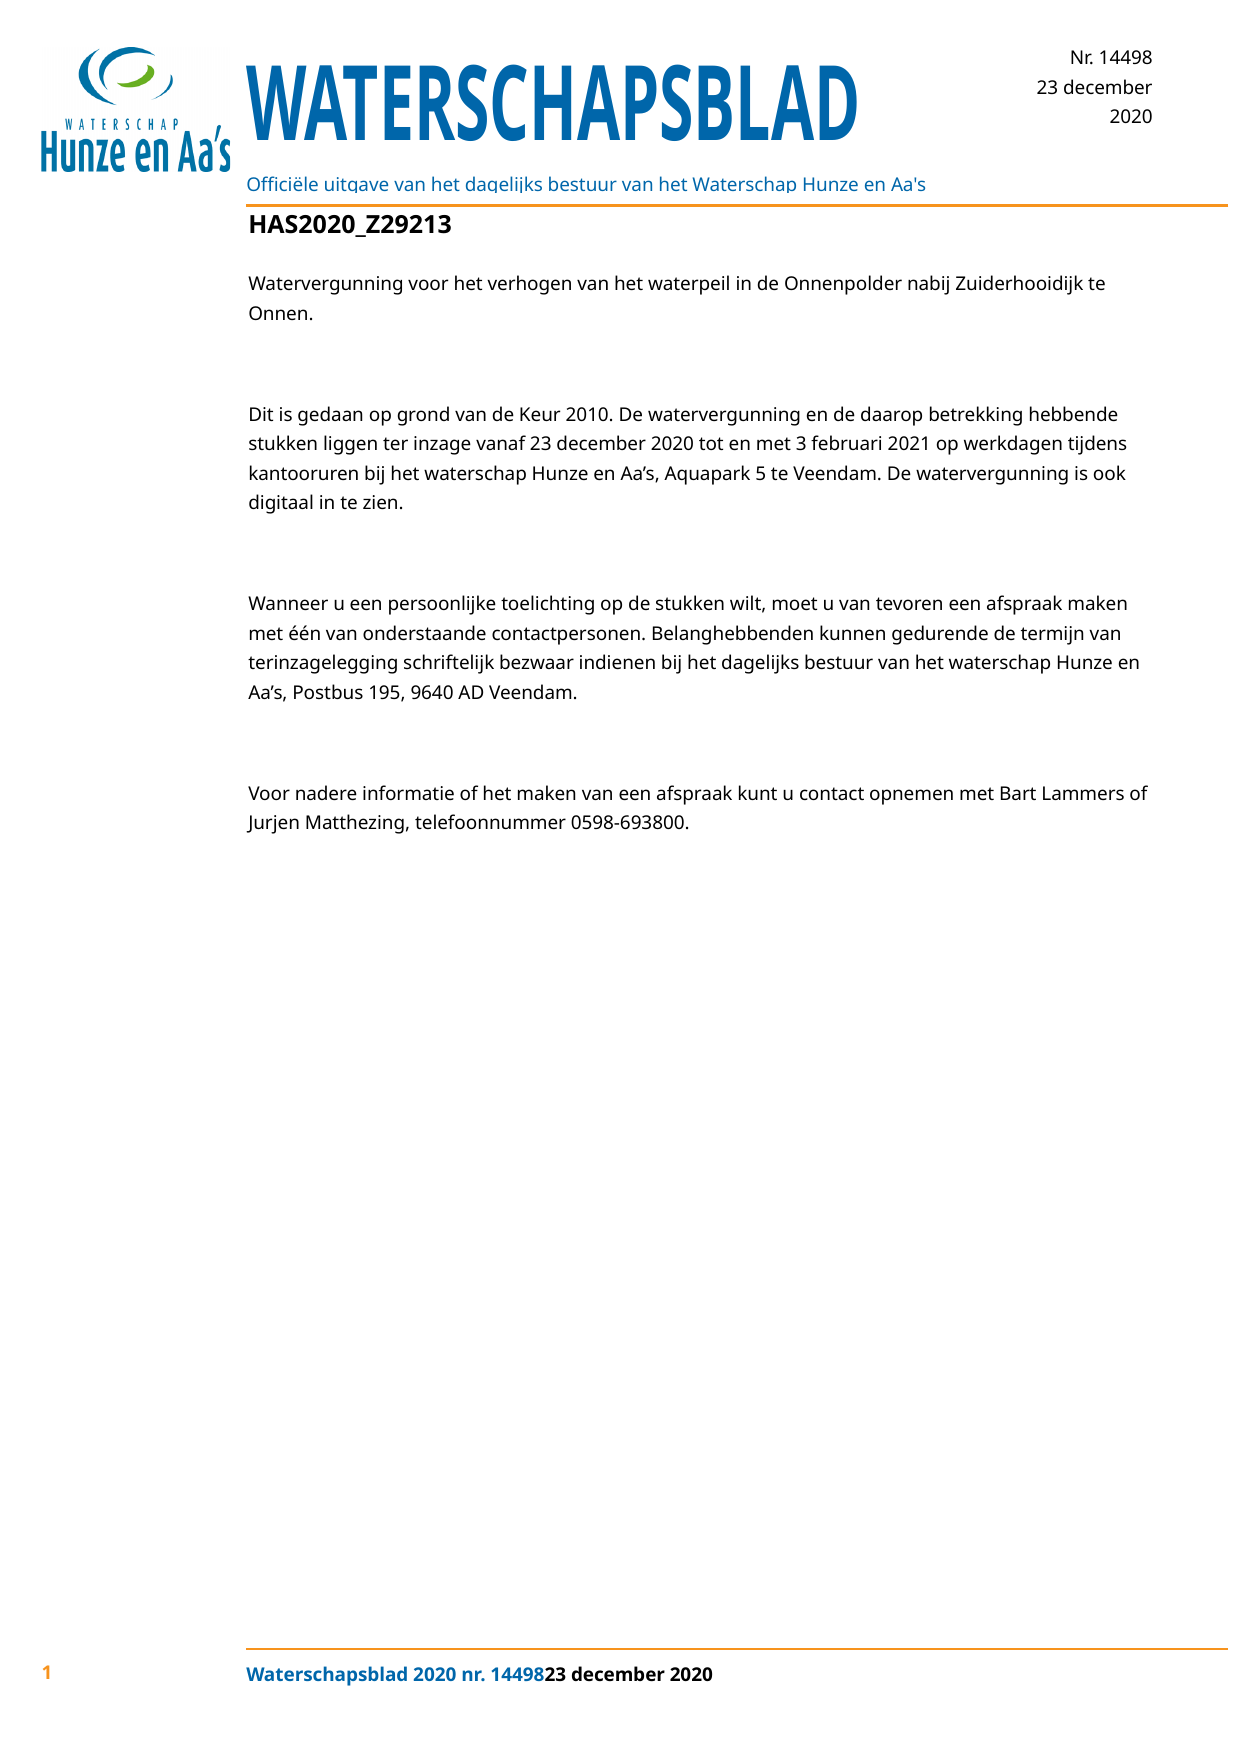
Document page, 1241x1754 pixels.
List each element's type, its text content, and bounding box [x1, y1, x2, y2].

text HAS2020_Z29213 [248, 207, 1152, 241]
text Voor nadere informatie of het maken van een afspraak kunt u contact opnemen met Bart Lammers of Jurjen Matthezing, telefoonnummer 0598-693800. [248, 780, 1152, 835]
picture [41, 47, 231, 172]
picture [183, 163, 191, 172]
picture [47, 154, 51, 172]
text Watervergunning voor het verhogen van het waterpeil in de Onnenpolder nabij Zuiderhooidijk te Onnen. [248, 270, 1152, 326]
text Wanneer u een persoonlijke toelichting op de stukken wilt, moet u van tevoren een afspraak maken met één van onderstaande contactpersonen. Belanghebbenden kunnen gedurende de termijn van terinzagelegging schriftelijk bezwaar indienen bij het dagelijks bestuur van het waterschap Hunze en Aa’s, Postbus 195, 9640 AD Veendam. [248, 590, 1152, 705]
text Dit is gedaan op grond van de Keur 2010. De watervergunning en de daarop betrekking hebbende stukken liggen ter inzage vanaf 23 december 2020 tot en met 3 februari 2021 op werkdagen tijdens kantooruren bij het waterschap Hunze en Aa’s, Aquapark 5 te Veendam. De watervergunning is ook digitaal in te zien. [248, 401, 1152, 515]
picture [226, 145, 231, 156]
